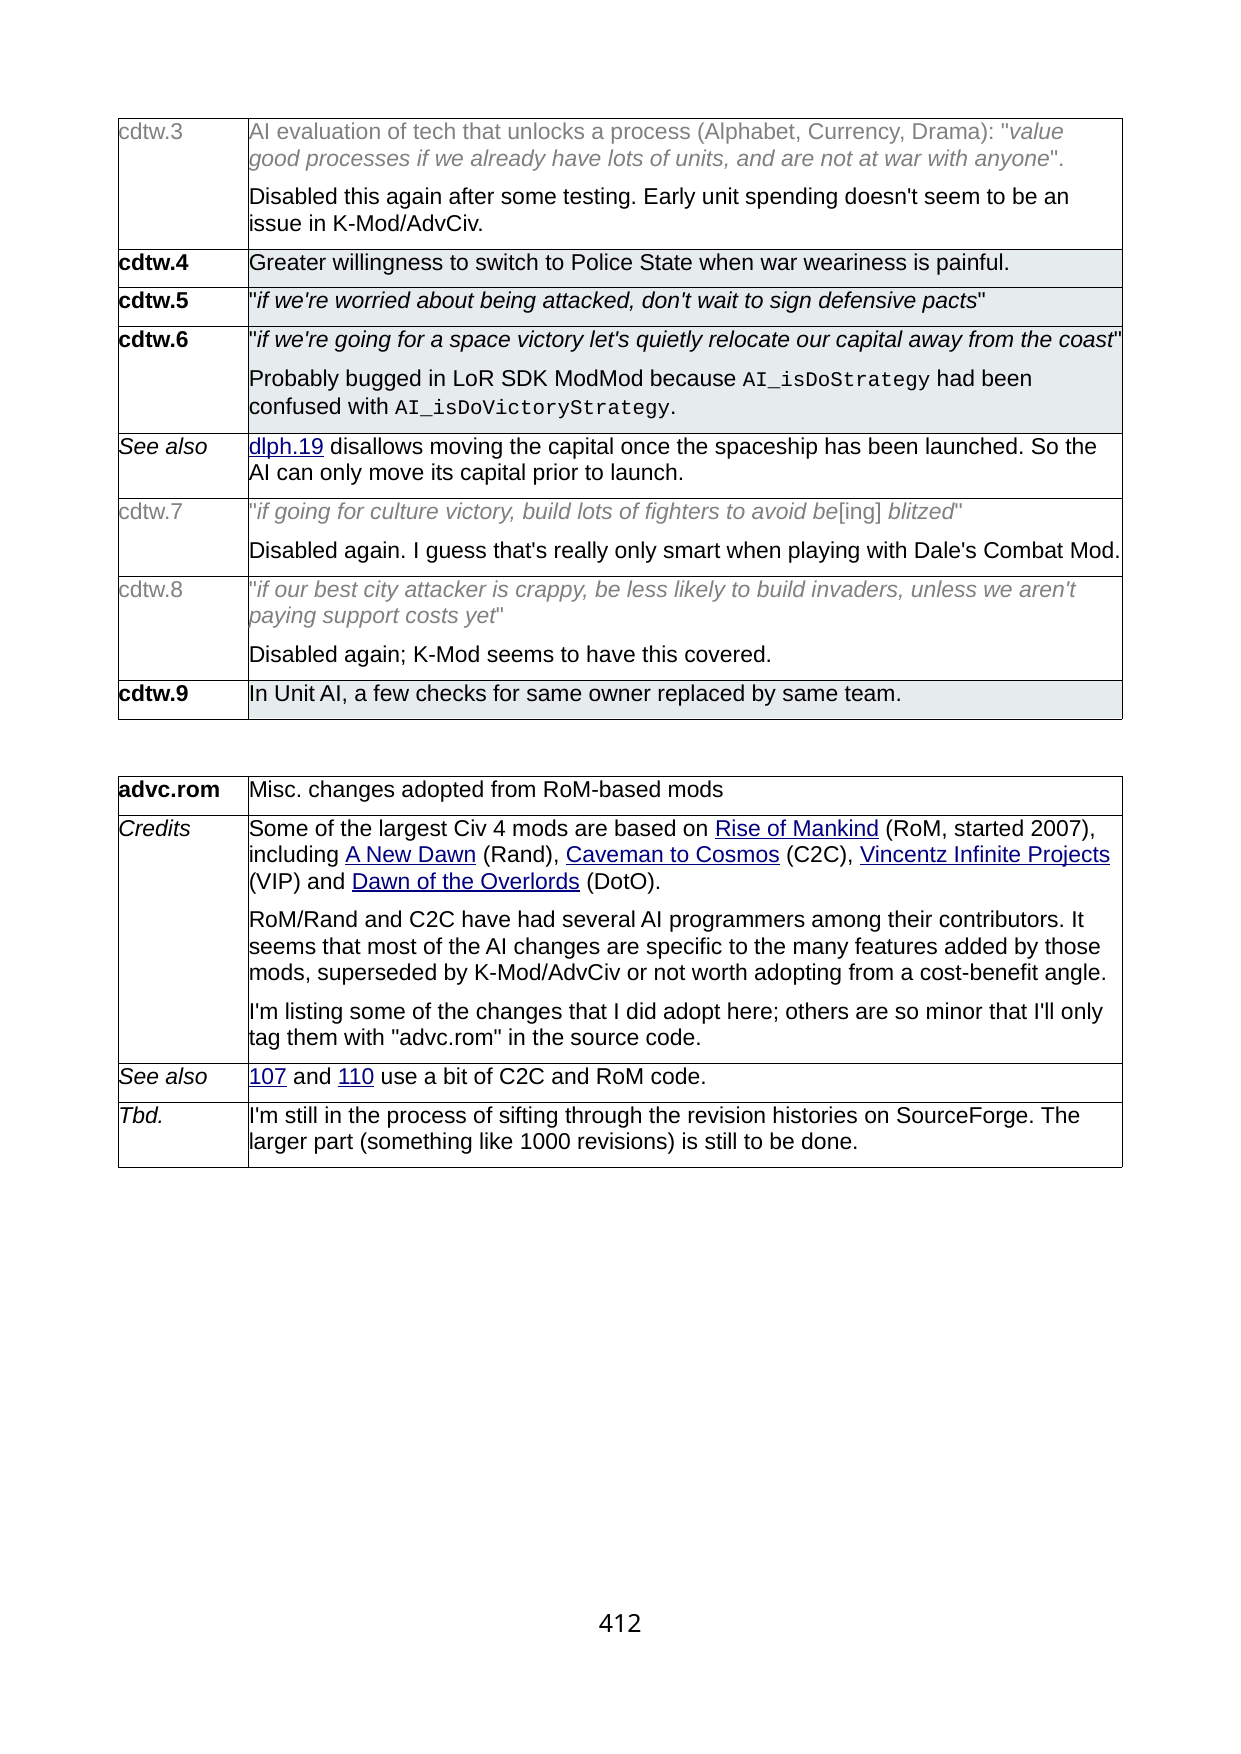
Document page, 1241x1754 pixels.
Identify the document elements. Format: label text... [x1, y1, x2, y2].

table_header advc.rom [119, 777, 248, 815]
table_cell cdtw.4 [119, 250, 248, 287]
table_cell I'm still in the process of sifting through the revision histories on SourceForge. The larger part (something like 1000 revisions) is still to be done. [249, 1103, 1122, 1167]
table_cell Credits [119, 816, 248, 1063]
table_cell Some of the largest Civ 4 mods are based on Rise of Mankind (RoM, started 2007), including A New Dawn (Rand), Caveman to Cosmos (C2C), Vincentz Infinite Projects (VIP) and Dawn of the Overlords (DotO). RoM/Rand and C2C have had several AI programmers among their contributors. It seems that most of the AI changes are specific to the many features added by those mods, superseded by K-Mod/AdvCiv or not worth adopting from a cost-benefit angle. I'm listing some of the changes that I did adopt here; others are so minor that I'll only tag them with "advc.rom" in the source code. [249, 816, 1122, 1063]
table_cell cdtw.9 [119, 681, 248, 718]
table_cell See also [119, 1064, 248, 1102]
table_cell "if going for culture victory, build lots of fighters to avoid be[ing] blitzed" Disabled again. I guess that's really only smart when playing with Dale's Combat Mod. [249, 499, 1122, 576]
table_cell "if we're going for a space victory let's quietly relocate our capital away from the coast" Probably bugged in LoR SDK ModMod because AI_isDoStrategy had been confused with AI_isDoVictoryStrategy. [249, 327, 1122, 433]
table_cell cdtw.5 [119, 288, 248, 326]
table_cell "if we're worried about being attacked, don't wait to sign defensive pacts" [249, 288, 1122, 326]
table_cell dlph.19 disallows moving the capital once the spaceship has been launched. So the AI can only move its capital prior to launch. [249, 434, 1122, 498]
table_cell 107 and 110 use a bit of C2C and RoM code. [249, 1064, 1122, 1102]
table_cell "if our best city attacker is crappy, be less likely to build invaders, unless we aren't paying support costs yet" Disabled again; K-Mod seems to have this covered. [249, 577, 1122, 679]
table_cell cdtw.8 [119, 577, 248, 679]
table_cell In Unit AI, a few checks for same owner replaced by same team. [249, 681, 1122, 718]
table_cell cdtw.6 [119, 327, 248, 433]
table_cell cdtw.3 [119, 119, 248, 248]
table_cell AI evaluation of tech that unlocks a process (Alphabet, Currency, Drama): "value good processes if we already have lots of units, and are not at war with anyone". Disabled this again after some testing. Early unit spending doesn't seem to be an issue in K-Mod/AdvCiv. [249, 119, 1122, 248]
table_cell Greater willingness to switch to Police State when war weariness is painful. [249, 250, 1122, 287]
table_cell cdtw.7 [119, 499, 248, 576]
table_cell Tbd. [119, 1103, 248, 1167]
table_cell See also [119, 434, 248, 498]
table_header Misc. changes adopted from RoM-based mods [249, 777, 1122, 815]
